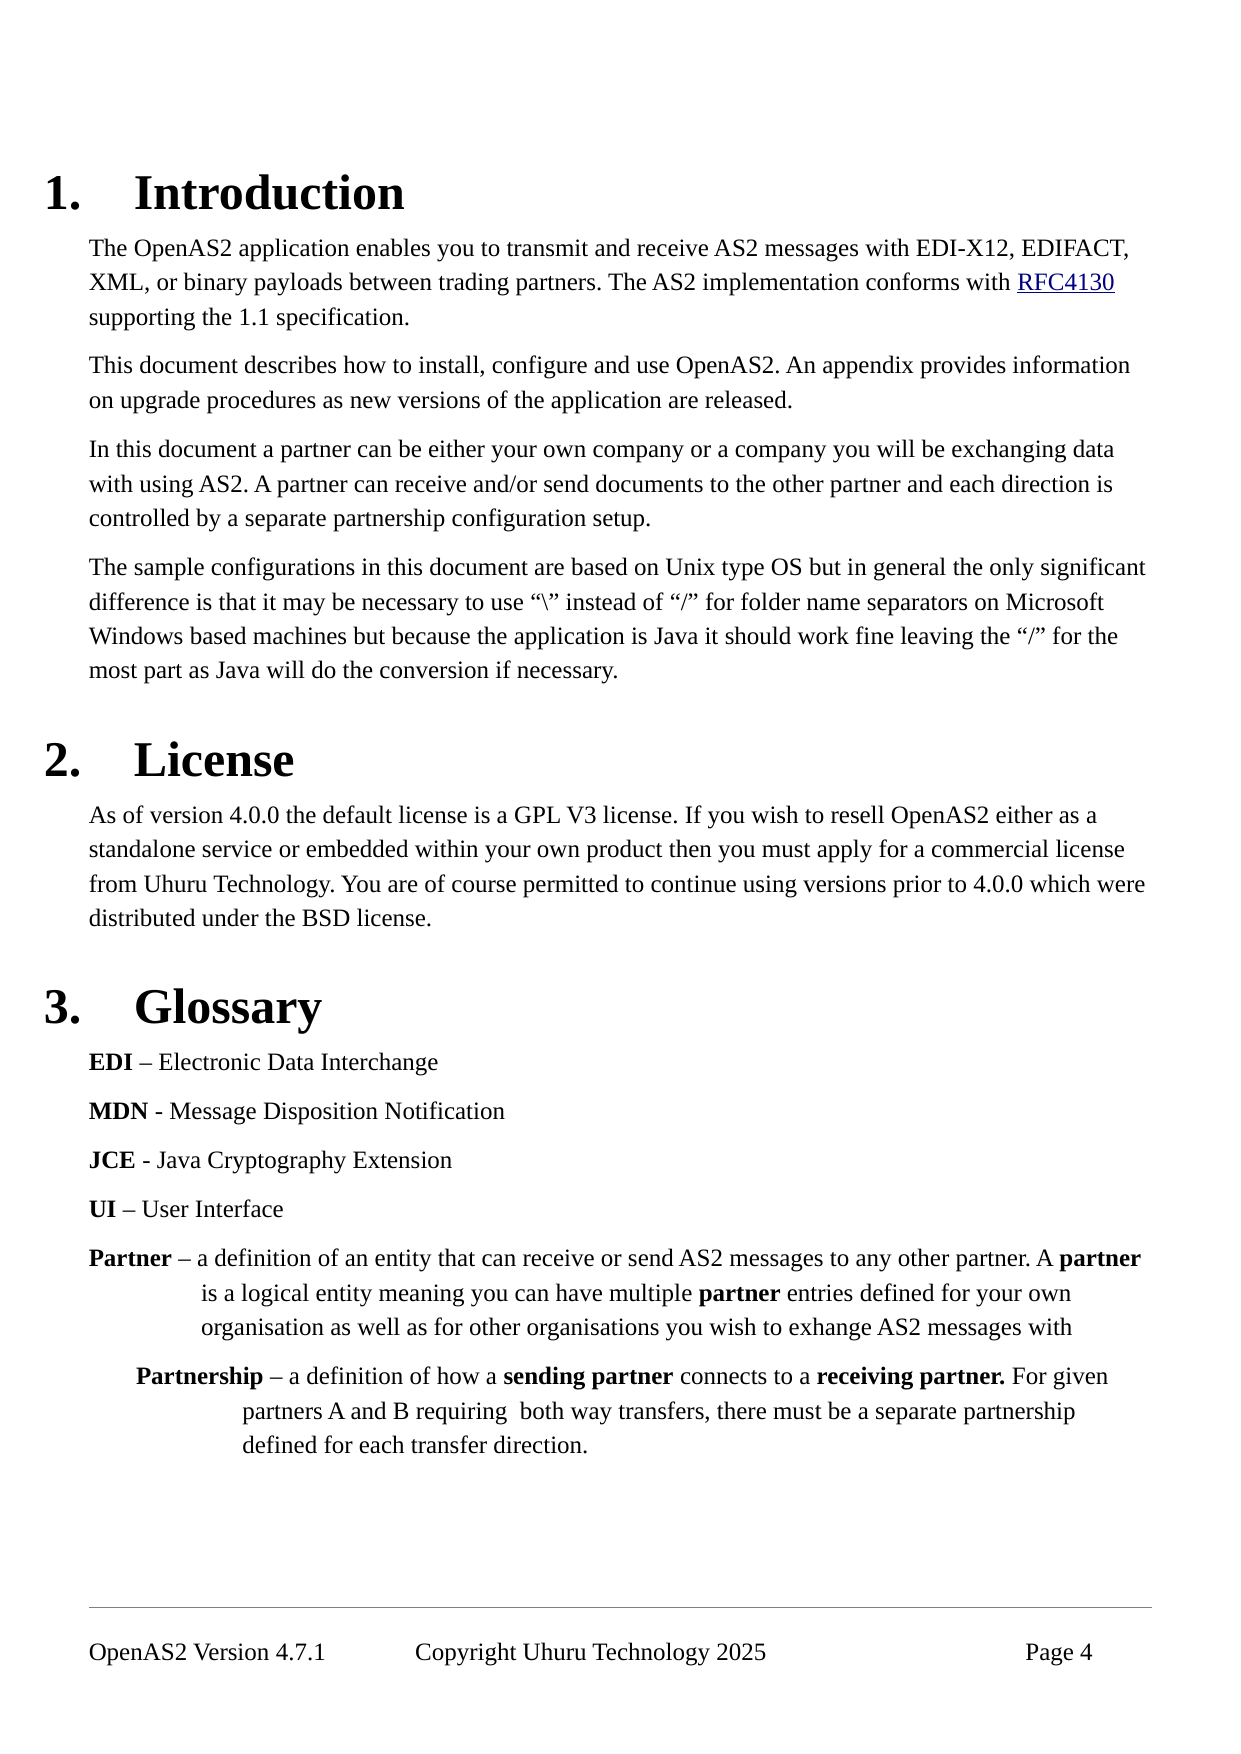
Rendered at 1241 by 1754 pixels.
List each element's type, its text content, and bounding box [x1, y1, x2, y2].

text Partnership – a definition of how a sending partner connects to a receiving partner. For given partners A and B requiring both way transfers, there must be a separate partnership defined for each transfer direction. [136, 1361, 1152, 1459]
text EDI – Electronic Data Interchange [88, 1047, 1152, 1076]
subtitle Glossary [44, 977, 1152, 1035]
text The sample configurations in this document are based on Unix type OS but in general the only significant difference is that it may be necessary to use “\” instead of “/” for folder name separators on Microsoft Windows based machines but because the application is Java it should work fine leaving the “/” for the most part as Java will do the conversion if necessary. [88, 552, 1152, 684]
subtitle Introduction [44, 163, 1152, 220]
text As of version 4.0.0 the default license is a GPL V3 license. If you wish to resell OpenAS2 either as a standalone service or embedded within your own product then you must apply for a commercial license from Uhuru Technology. You are of course permitted to continue using versions prior to 4.0.0 which were distributed under the BSD license. [88, 800, 1152, 932]
subtitle License [44, 730, 1152, 787]
text JCE - Java Cryptography Extension [88, 1145, 1152, 1174]
text In this document a partner can be either your own company or a company you will be exchanging data with using AS2. A partner can receive and/or send documents to the other partner and each direction is controlled by a separate partnership configuration setup. [88, 434, 1152, 532]
text UI – User Interface [88, 1194, 1152, 1223]
text MDN - Message Disposition Notification [88, 1096, 1152, 1125]
text The OpenAS2 application enables you to transmit and receive AS2 messages with EDI-X12, EDIFACT, XML, or binary payloads between trading partners. The AS2 implementation conforms with RFC4130 supporting the 1.1 specification. [88, 233, 1152, 330]
text Partner – a definition of an entity that can receive or send AS2 messages to any other partner. A partner is a logical entity meaning you can have multiple partner entries defined for your own organisation as well as for other organisations you wish to exhange AS2 messages with [88, 1243, 1152, 1341]
